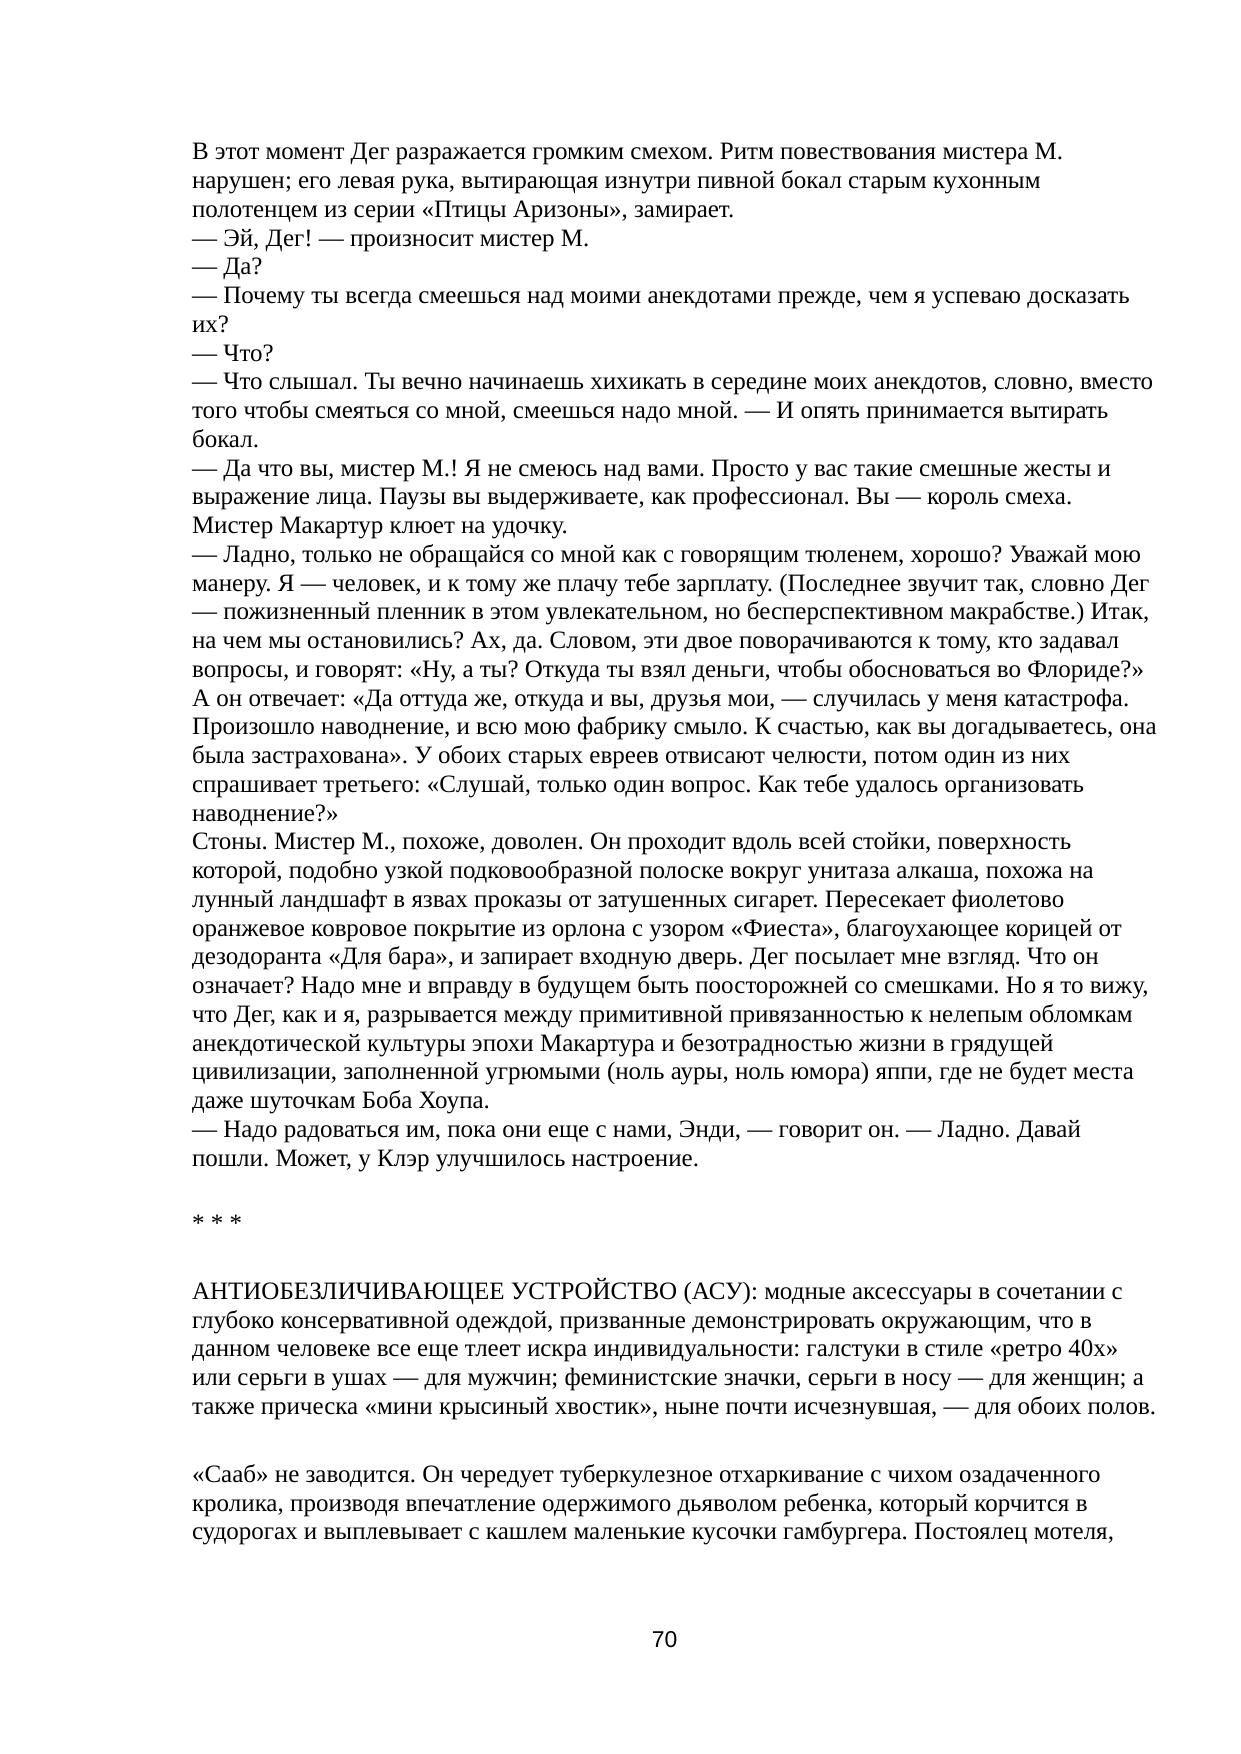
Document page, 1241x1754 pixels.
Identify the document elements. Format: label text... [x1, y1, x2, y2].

table_header В этот момент Дег разражается громким смехом. Ритм повествования мистера М. нарушен; его левая рука, вытирающая изнутри пивной бокал старым кухонным полотенцем из серии «Птицы Аризоны», замирает. — Эй, Дег! — произносит мистер М. — Да? — Почему ты всегда смеешься над моими анекдотами прежде, чем я успеваю досказать их? — Что? — Что слышал. Ты вечно начинаешь хихикать в середине моих анекдотов, словно, вместо того чтобы смеяться со мной, смеешься надо мной. — И опять принимается вытирать бокал. — Да что вы, мистер М.! Я не смеюсь над вами. Просто у вас такие смешные жесты и выражение лица. Паузы вы выдерживаете, как профессионал. Вы — король смеха. Мистер Макартур клюет на удочку. — Ладно, только не обращайся со мной как с говорящим тюленем, хорошо? Уважай мою манеру. Я — человек, и к тому же плачу тебе зарплату. (Последнее звучит так, словно Дег — пожизненный пленник в этом увлекательном, но бесперспективном макрабстве.) Итак, на чем мы остановились? Ах, да. Словом, эти двое поворачиваются к тому, кто задавал вопросы, и говорят: «Ну, а ты? Откуда ты взял деньги, чтобы обосноваться во Флориде?» А он отвечает: «Да оттуда же, откуда и вы, друзья мои, — случилась у меня катастрофа. Произошло наводнение, и всю мою фабрику смыло. К счастью, как вы догадываетесь, она была застрахована». У обоих старых евреев отвисают челюсти, потом один из них спрашивает третьего: «Слушай, только один вопрос. Как тебе удалось организовать наводнение?» Стоны. Мистер М., похоже, доволен. Он проходит вдоль всей стойки, поверхность которой, подобно узкой подковообразной полоске вокруг унитаза алкаша, похожа на лунный ландшафт в язвах проказы от затушенных сигарет. Пересекает фиолетово оранжевое ковровое покрытие из орлона с узором «Фиеста», благоухающее корицей от дезодоранта «Для бара», и запирает входную дверь. Дег посылает мне взгляд. Что он означает? Надо мне и вправду в будущем быть поосторожней со смешками. Но я то вижу, что Дег, как и я, разрывается между примитивной привязанностью к нелепым обломкам анекдотической культуры эпохи Макартура и безотрадностью жизни в грядущей цивилизации, заполненной угрюмыми (ноль ауры, ноль юмора) яппи, где не будет места даже шуточкам Боба Хоупа. — Надо радоваться им, пока они еще с нами, Энди, — говорит он. — Ладно. Давай пошли. Может, у Клэр улучшилось настроение. * * * АНТИОБЕЗЛИЧИВАЮЩЕЕ УСТРОЙСТВО (АСУ): модные аксессуары в сочетании с глубоко консервативной одеждой, призванные демонстрировать окружающим, что в данном человеке все еще тлеет искра индивидуальности: галстуки в стиле «ретро 40х» или серьги в ушах — для мужчин; феминистские значки, серьги в носу — для женщин; а также прическа «мини крысиный хвостик», ныне почти исчезнувшая, — для обоих полов. «Сааб» не заводится. Он чередует туберкулезное отхаркивание с чихом озадаченного кролика, производя впечатление одержимого дьяволом ребенка, который корчится в судорогах и выплевывает с кашлем маленькие кусочки гамбургера. Постоялец мотеля, [184, 118, 1166, 1553]
